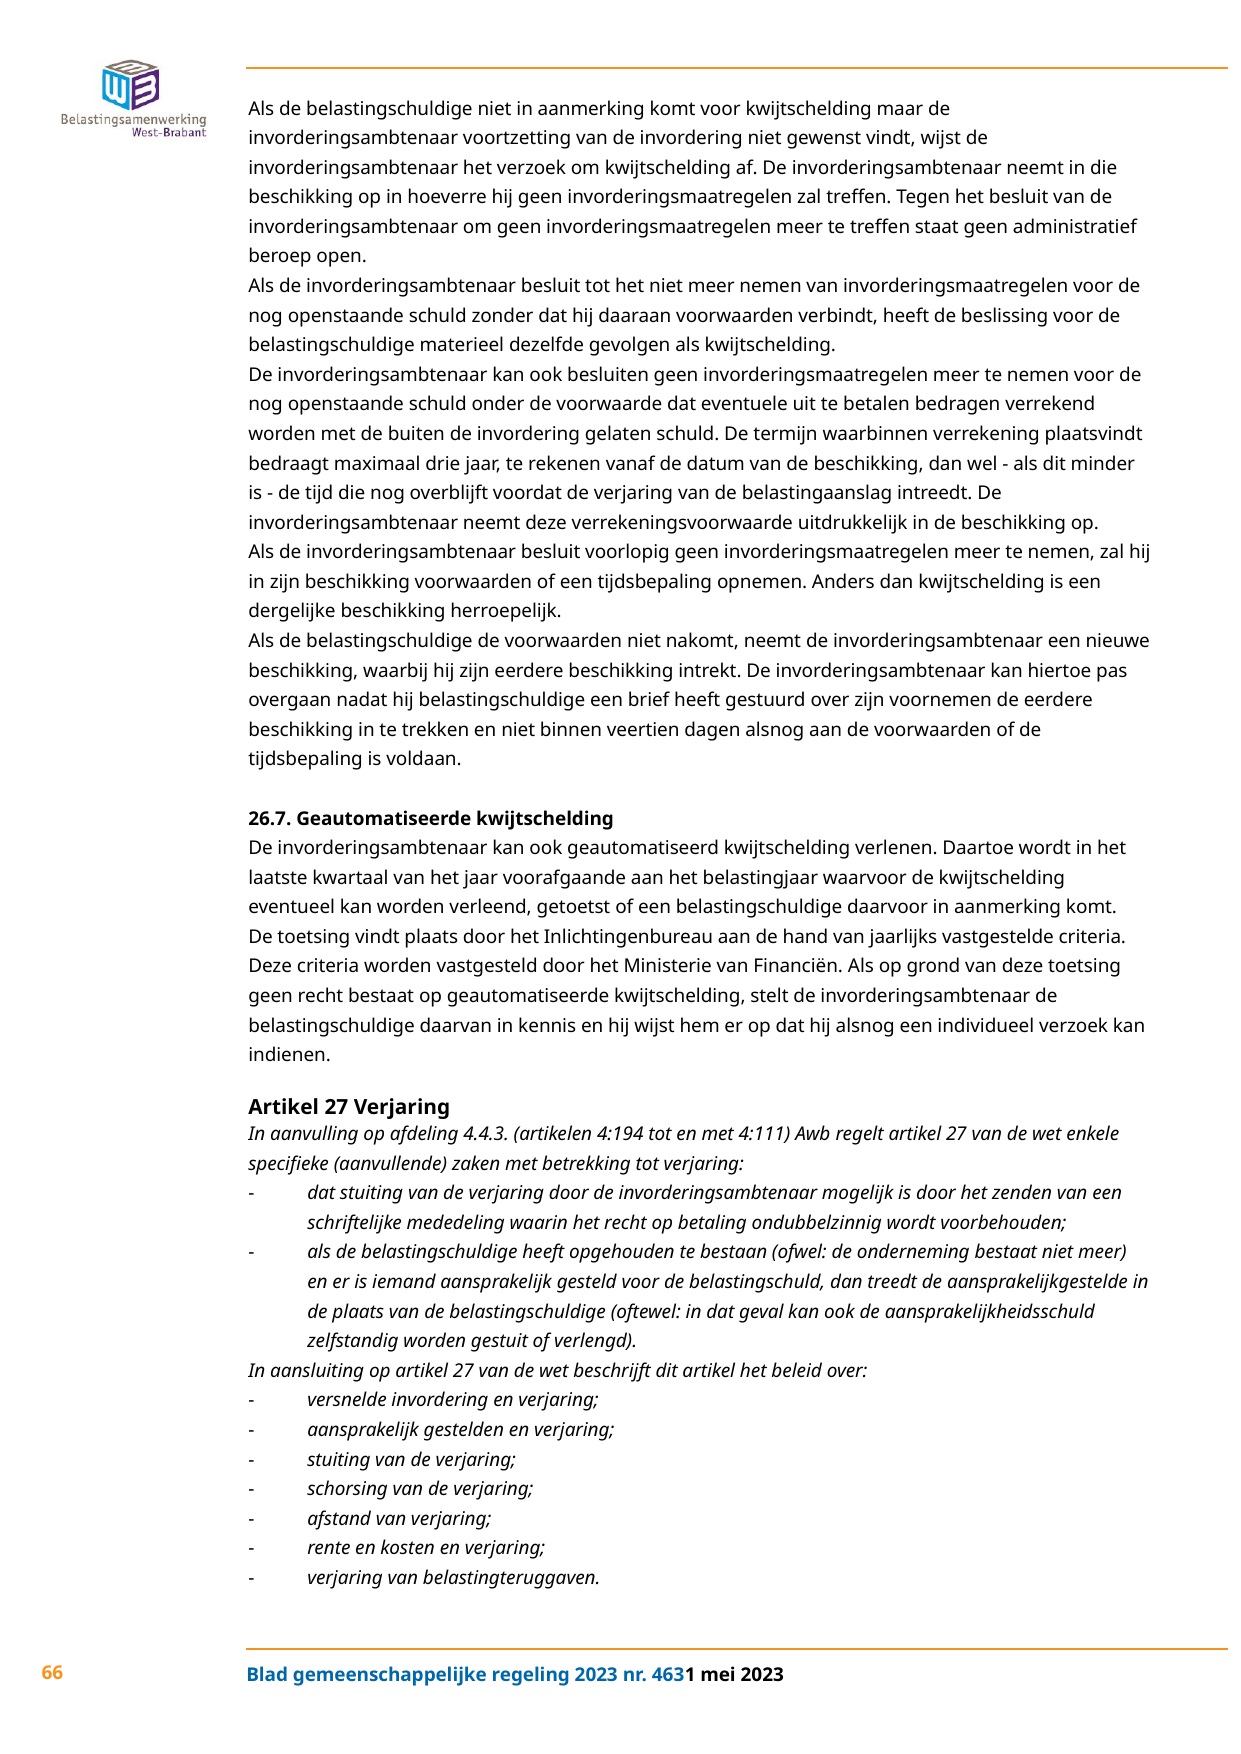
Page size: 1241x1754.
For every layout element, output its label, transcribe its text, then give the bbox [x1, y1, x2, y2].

list schorsing van de verjaring; [248, 1475, 1152, 1501]
text In aansluiting op artikel 27 van de wet beschrijft dit artikel het beleid over: [248, 1357, 1152, 1383]
text Als de invorderingsambtenaar besluit voorlopig geen invorderingsmaatregelen meer te nemen, zal hij in zijn beschikking voorwaarden of een tijdsbepaling opnemen. Anders dan kwijtschelding is een dergelijke beschikking herroepelijk. [248, 538, 1152, 623]
list als de belastingschuldige heeft opgehouden te bestaan (ofwel: de onderneming bestaat niet meer) en er is iemand aansprakelijk gesteld voor de belastingschuld, dan treedt de aansprakelijkgestelde in de plaats van de belastingschuldige (oftewel: in dat geval kan ook de aansprakelijkheidsschuld zelfstandig worden gestuit of verlengd). [248, 1239, 1152, 1353]
text Als de belastingschuldige niet in aanmerking komt voor kwijtschelding maar de invorderingsambtenaar voortzetting van de invordering niet gewenst vindt, wijst de invorderingsambtenaar het verzoek om kwijtschelding af. De invorderingsambtenaar neemt in die beschikking op in hoeverre hij geen invorderingsmaatregelen zal treffen. Tegen het besluit van de invorderingsambtenaar om geen invorderingsmaatregelen meer te treffen staat geen administratief beroep open. [248, 95, 1152, 268]
text Artikel 27 Verjaring [248, 1092, 1152, 1120]
text Als de belastingschuldige de voorwaarden niet nakomt, neemt de invorderingsambtenaar een nieuwe beschikking, waarbij hij zijn eerdere beschikking intrekt. De invorderingsambtenaar kan hiertoe pas overgaan nadat hij belastingschuldige een brief heeft gestuurd over zijn voornemen de eerdere beschikking in te trekken en niet binnen veertien dagen alsnog aan de voorwaarden of de tijdsbepaling is voldaan. [248, 627, 1152, 771]
list aansprakelijk gestelden en verjaring; [248, 1416, 1152, 1442]
list dat stuiting van de verjaring door de invorderingsambtenaar mogelijk is door het zenden van een schriftelijke mededeling waarin het recht op betaling ondubbelzinnig wordt voorbehouden; [248, 1179, 1152, 1235]
list stuiting van de verjaring; [248, 1446, 1152, 1471]
list rente en kosten en verjaring; [248, 1534, 1152, 1560]
text 26.7. Geautomatiseerde kwijtschelding [248, 805, 1152, 831]
list afstand van verjaring; [248, 1505, 1152, 1531]
text Als de invorderingsambtenaar besluit tot het niet meer nemen van invorderingsmaatregelen voor de nog openstaande schuld zonder dat hij daaraan voorwaarden verbindt, heeft de beslissing voor de belastingschuldige materieel dezelfde gevolgen als kwijtschelding. [248, 272, 1152, 357]
text De invorderingsambtenaar kan ook geautomatiseerd kwijtschelding verlenen. Daartoe wordt in het laatste kwartaal van het jaar voorafgaande aan het belastingjaar waarvoor de kwijtschelding eventueel kan worden verleend, getoetst of een belastingschuldige daarvoor in aanmerking komt. [248, 834, 1152, 919]
text De invorderingsambtenaar kan ook besluiten geen invorderingsmaatregelen meer te nemen voor de nog openstaande schuld onder de voorwaarde dat eventuele uit te betalen bedragen verrekend worden met de buiten de invordering gelaten schuld. De termijn waarbinnen verrekening plaatsvindt bedraagt maximaal drie jaar, te rekenen vanaf de datum van de beschikking, dan wel - als dit minder is - de tijd die nog overblijft voordat de verjaring van de belastingaanslag intreedt. De invorderingsambtenaar neemt deze verrekeningsvoorwaarde uitdrukkelijk in de beschikking op. [248, 361, 1152, 535]
text De toetsing vindt plaats door het Inlichtingenbureau aan de hand van jaarlijks vastgestelde criteria. Deze criteria worden vastgesteld door het Ministerie van Financiën. Als op grond van deze toetsing geen recht bestaat op geautomatiseerde kwijtschelding, stelt de invorderingsambtenaar de belastingschuldige daarvan in kennis en hij wijst hem er op dat hij alsnog een individueel verzoek kan indienen. [248, 923, 1152, 1067]
text In aanvulling op afdeling 4.4.3. (artikelen 4:194 tot en met 4:111) Awb regelt artikel 27 van de wet enkele specifieke (aanvullende) zaken met betrekking tot verjaring: [248, 1120, 1152, 1176]
list verjaring van belastingteruggaven. [248, 1564, 1152, 1590]
picture [41, 47, 231, 172]
list versnelde invordering en verjaring; [248, 1387, 1152, 1412]
